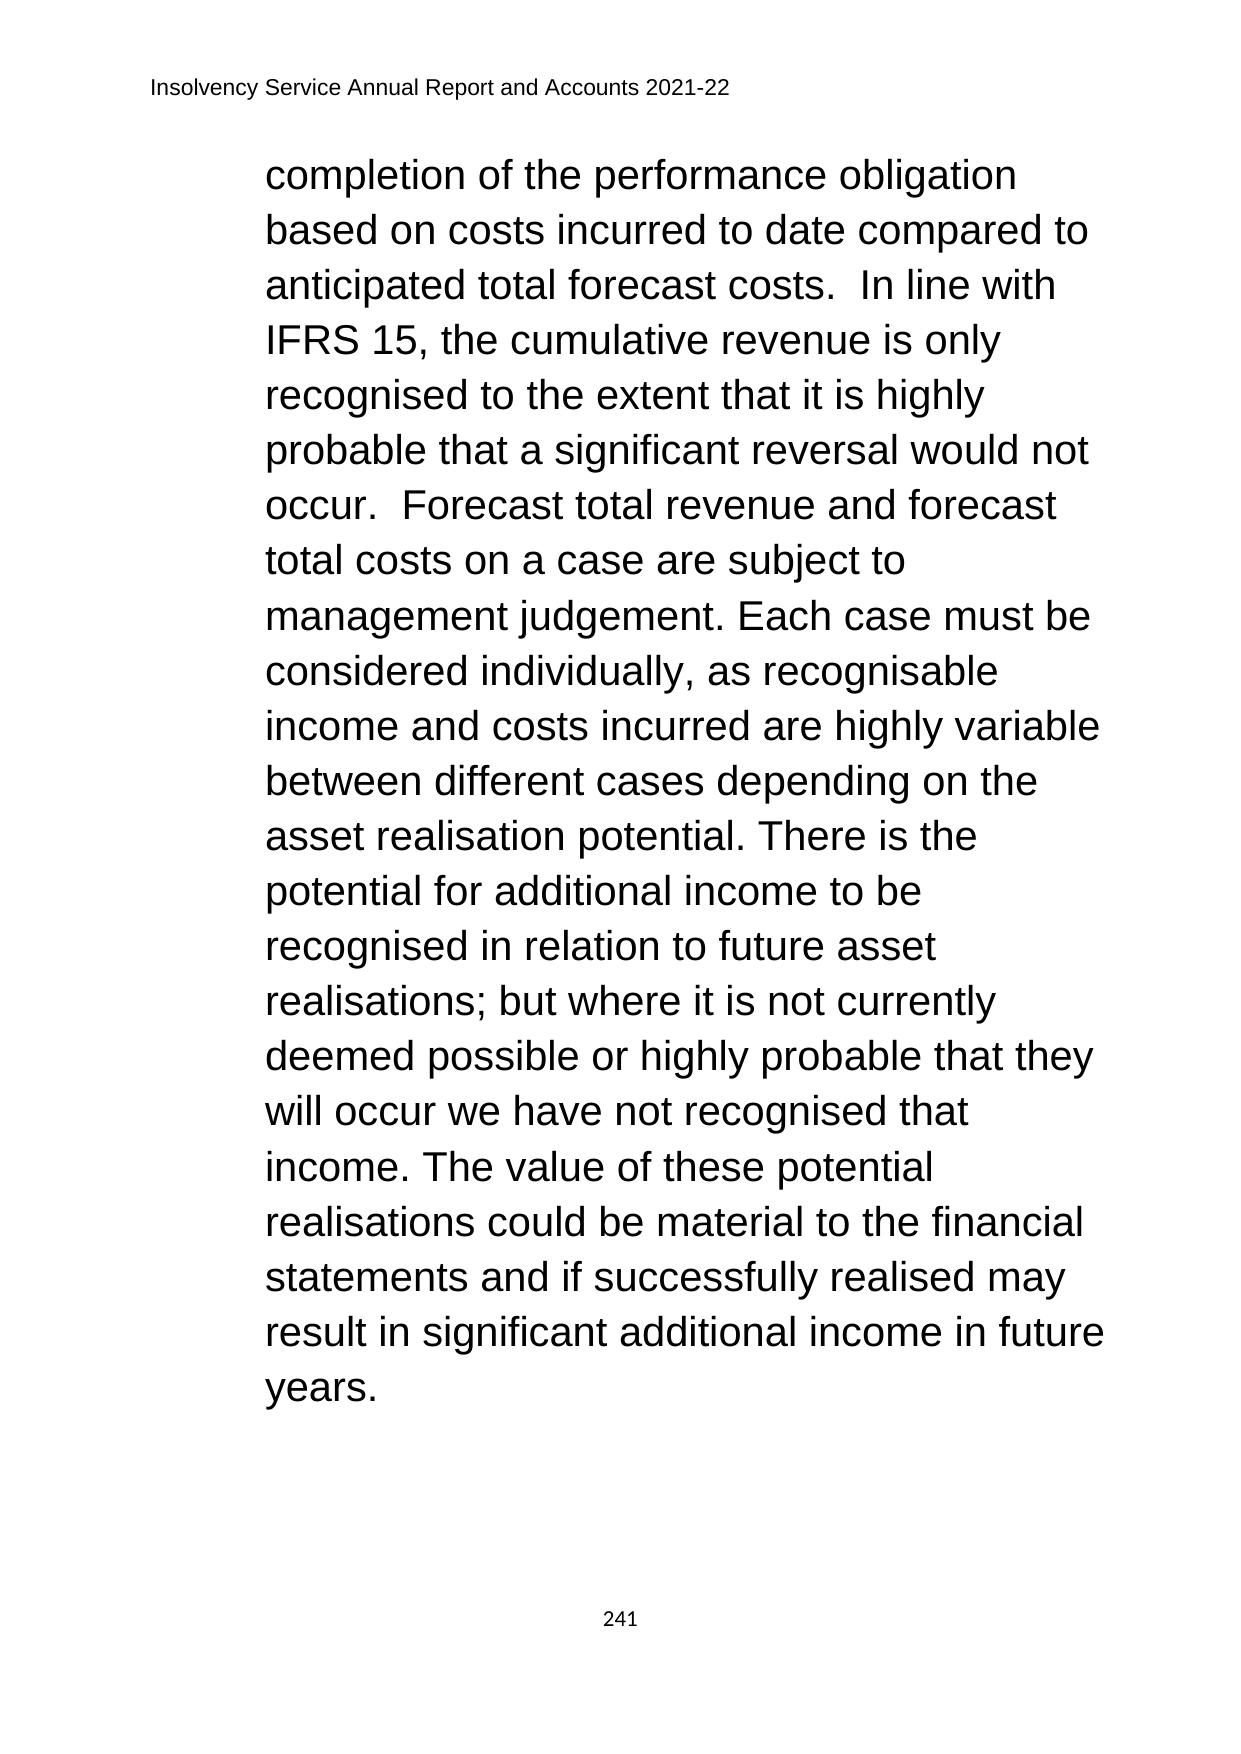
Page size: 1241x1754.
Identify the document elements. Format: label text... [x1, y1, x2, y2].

table_cell [150, 150, 253, 1417]
table_cell completion of the performance obligation based on costs incurred to date compared to anticipated total forecast costs. In line with IFRS 15, the cumulative revenue is only recognised to the extent that it is highly probable that a significant reversal would not occur. Forecast total revenue and forecast total costs on a case are subject to management judgement. Each case must be considered individually, as recognisable income and costs incurred are highly variable between different cases depending on the asset realisation potential. There is the potential for additional income to be recognised in relation to future asset realisations; but where it is not currently deemed possible or highly probable that they will occur we have not recognised that income. The value of these potential realisations could be material to the financial statements and if successfully realised may result in significant additional income in future years. [254, 150, 1119, 1417]
